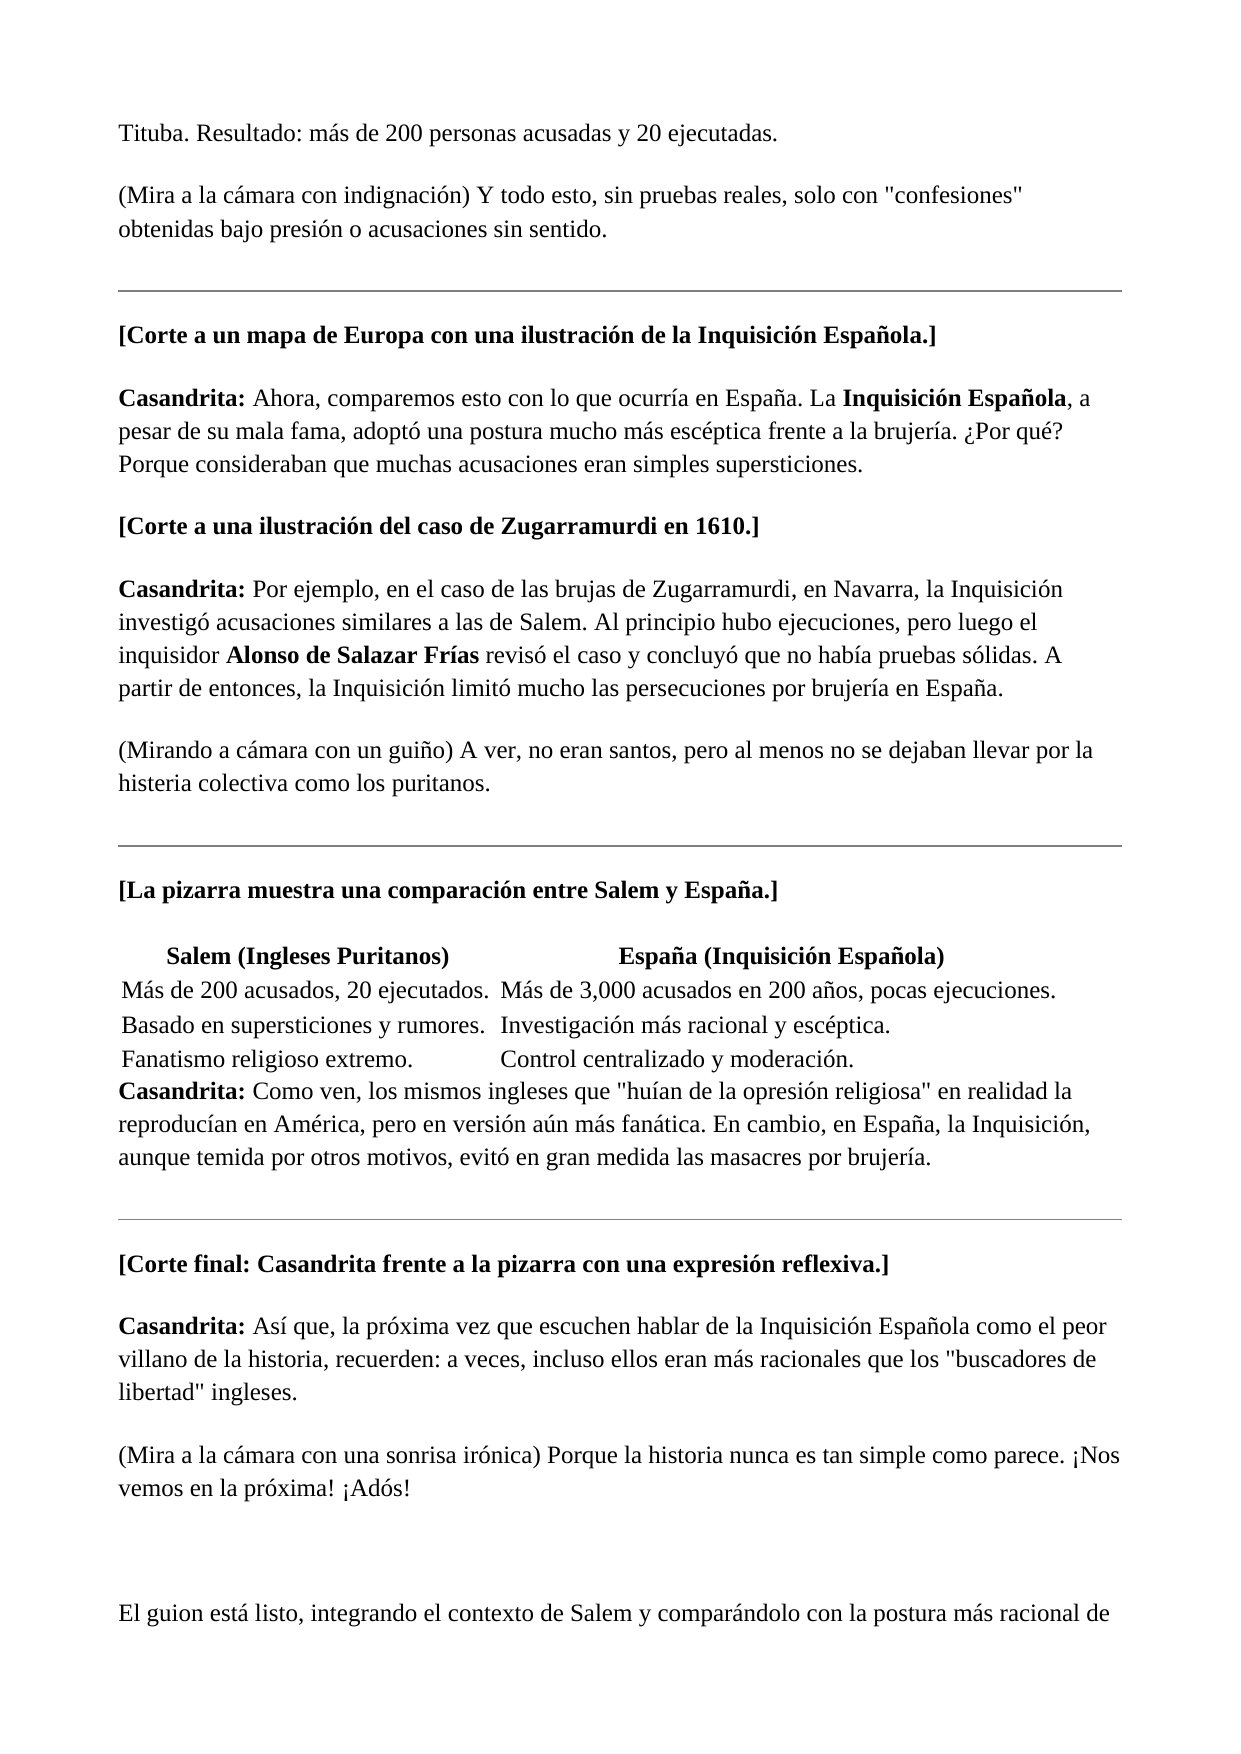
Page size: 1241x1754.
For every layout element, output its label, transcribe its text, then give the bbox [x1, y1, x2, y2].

table_cell Más de 3,000 acusados en 200 años, pocas ejecuciones. [497, 973, 1066, 1007]
text [Corte a una ilustración del caso de Zugarramurdi en 1610.] [118, 511, 1122, 540]
text (Mirando a cámara con un guiño) A ver, no eran santos, pero al menos no se dejaban llevar por la histeria colectiva como los puritanos. [118, 736, 1122, 797]
text Casandrita: Ahora, comparemos esto con lo que ocurría en España. La Inquisición Española, a pesar de su mala fama, adoptó una postura mucho más escéptica frente a la brujería. ¿Por qué? Porque consideraban que muchas acusaciones eran simples supersticiones. [118, 383, 1122, 478]
table_header Salem (Ingleses Puritanos) [118, 938, 497, 972]
text El guion está listo, integrando el contexto de Salem y comparándolo con la postura más racional de [118, 1598, 1122, 1627]
table_cell Fanatismo religioso extremo. [118, 1042, 497, 1076]
text (Mira a la cámara con una sonrisa irónica) Porque la historia nunca es tan simple como parece. ¡Nos vemos en la próxima! ¡Adós! [118, 1440, 1122, 1502]
text (Mira a la cámara con indignación) Y todo esto, sin pruebas reales, solo con "confesiones" obtenidas bajo presión o acusaciones sin sentido. [118, 181, 1122, 242]
table_cell Investigación más racional y escéptica. [497, 1007, 1066, 1042]
table_cell Control centralizado y moderación. [497, 1042, 1066, 1076]
text [Corte a un mapa de Europa con una ilustración de la Inquisición Española.] [118, 320, 1122, 349]
text Tituba. Resultado: más de 200 personas acusadas y 20 ejecutadas. [118, 118, 1122, 147]
table_cell Basado en supersticiones y rumores. [118, 1007, 497, 1042]
text Casandrita: Así que, la próxima vez que escuchen hablar de la Inquisición Española como el peor villano de la historia, recuerden: a veces, incluso ellos eran más racionales que los "buscadores de libertad" ingleses. [118, 1311, 1122, 1406]
table_cell Más de 200 acusados, 20 ejecutados. [118, 973, 497, 1007]
text [La pizarra muestra una comparación entre Salem y España.] [118, 875, 1122, 904]
table_header España (Inquisición Española) [497, 938, 1066, 972]
text [Corte final: Casandrita frente a la pizarra con una expresión reflexiva.] [118, 1249, 1122, 1278]
text Casandrita: Por ejemplo, en el caso de las brujas de Zugarramurdi, en Navarra, la Inquisición investigó acusaciones similares a las de Salem. Al principio hubo ejecuciones, pero luego el inquisidor Alonso de Salazar Frías revisó el caso y concluyó que no había pruebas sólidas. A partir de entonces, la Inquisición limitó mucho las persecuciones por brujería en España. [118, 574, 1122, 702]
text Casandrita: Como ven, los mismos ingleses que "huían de la opresión religiosa" en realidad la reproducían en América, pero en versión aún más fanática. En cambio, en España, la Inquisición, aunque temida por otros motivos, evitó en gran medida las masacres por brujería. [118, 1076, 1122, 1171]
